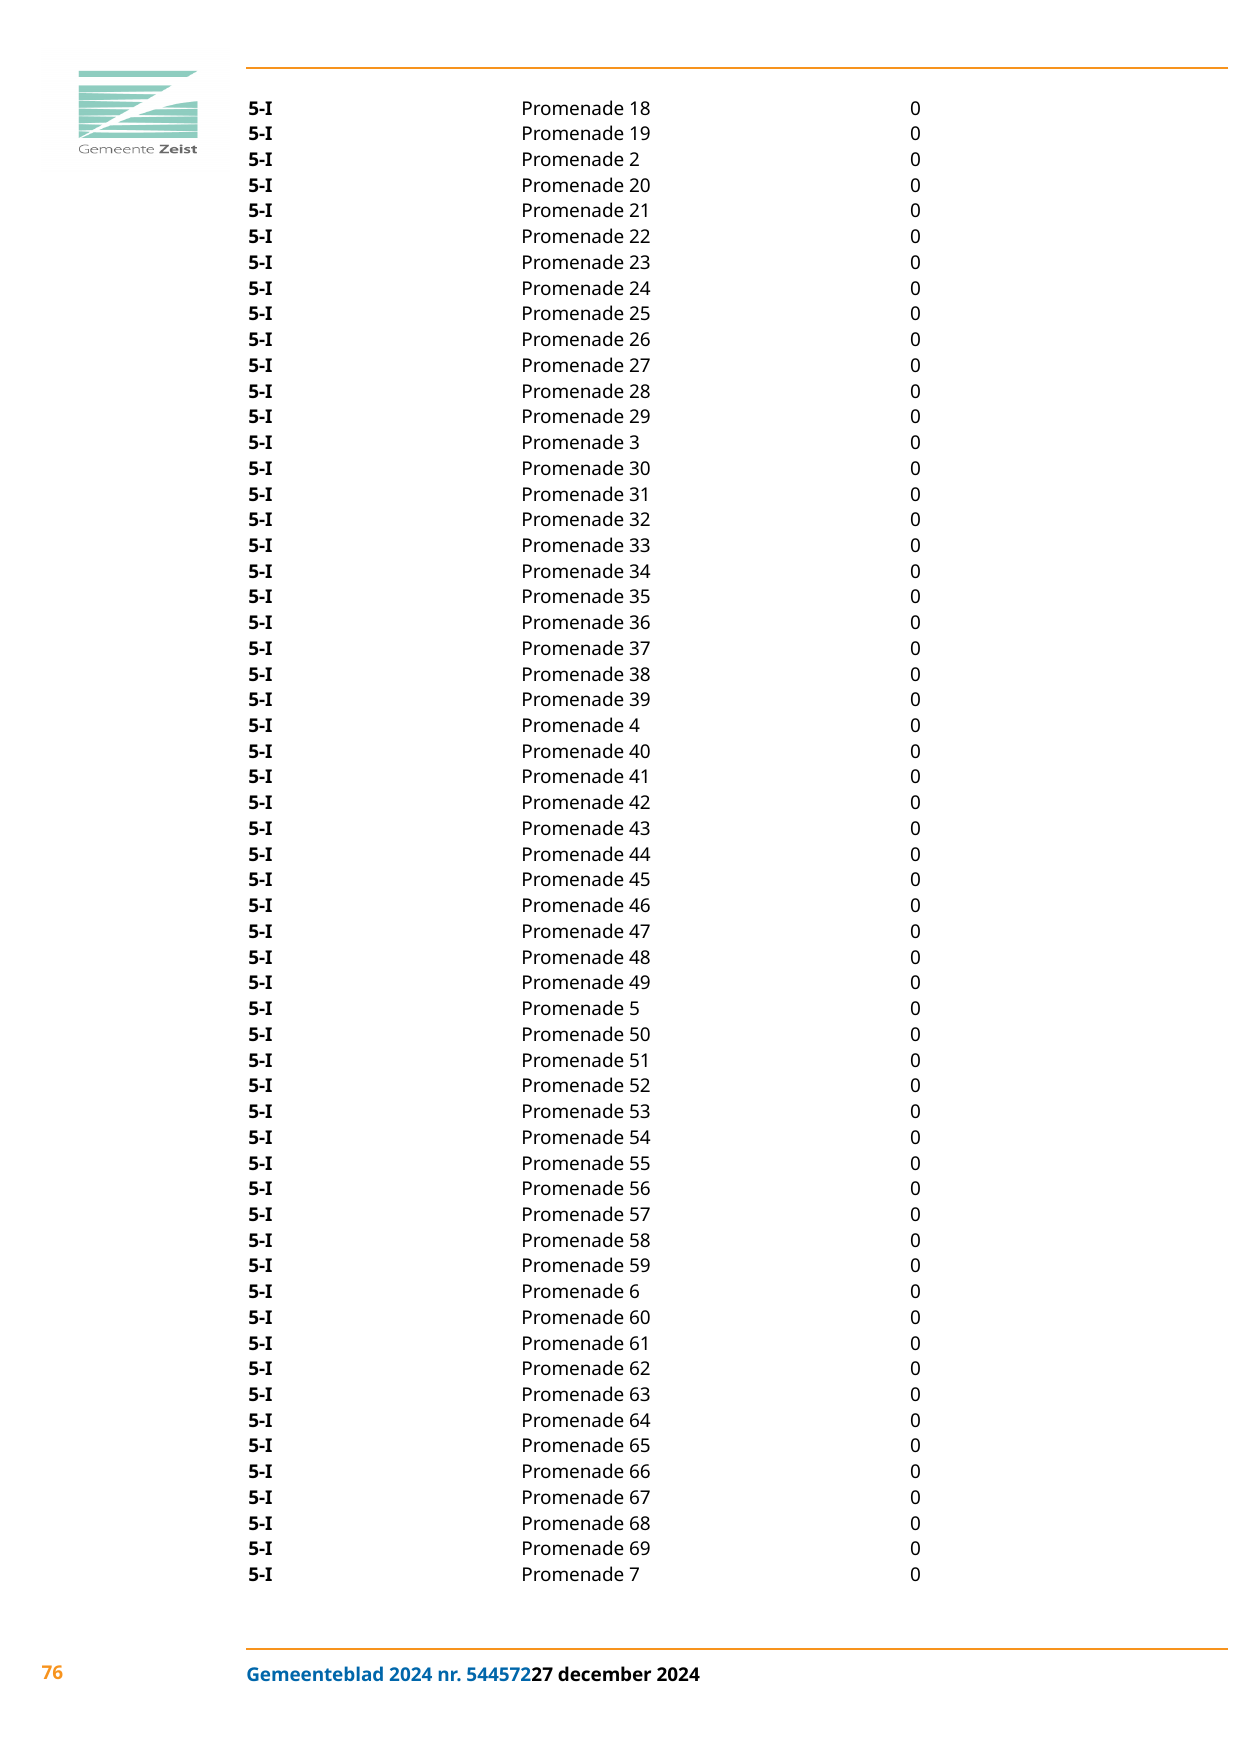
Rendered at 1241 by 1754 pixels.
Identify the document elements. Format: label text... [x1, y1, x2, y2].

table_cell 5-I [248, 1175, 521, 1201]
table_cell 5-I [248, 1356, 521, 1381]
table_cell 5-I [248, 404, 521, 429]
table_cell Promenade 67 [521, 1484, 910, 1510]
table_cell 5-I [248, 1536, 521, 1561]
table_cell 0 [910, 584, 1152, 609]
table_cell 5-I [248, 95, 521, 121]
table_cell 5-I [248, 558, 521, 584]
table_cell 0 [910, 1278, 1152, 1304]
table_cell Promenade 2 [521, 146, 910, 172]
table_cell 0 [910, 970, 1152, 995]
table_cell 0 [910, 1098, 1152, 1124]
table_cell 5-I [248, 1381, 521, 1407]
table_cell 5-I [248, 198, 521, 223]
table_cell Promenade 64 [521, 1407, 910, 1433]
table_cell Promenade 39 [521, 687, 910, 712]
table_cell 5-I [248, 1459, 521, 1484]
table_cell Promenade 45 [521, 867, 910, 892]
table_cell 5-I [248, 121, 521, 146]
table_cell 0 [910, 1253, 1152, 1278]
table_cell 0 [910, 918, 1152, 944]
table_cell 0 [910, 198, 1152, 223]
table_cell 0 [910, 352, 1152, 378]
table_cell Promenade 61 [521, 1330, 910, 1356]
table_cell 0 [910, 558, 1152, 584]
table_cell Promenade 20 [521, 172, 910, 198]
table_cell 0 [910, 738, 1152, 764]
table_cell 0 [910, 1407, 1152, 1433]
table_cell 0 [910, 1304, 1152, 1330]
table_cell Promenade 63 [521, 1381, 910, 1407]
table_cell 0 [910, 1561, 1152, 1587]
table_cell 5-I [248, 1561, 521, 1587]
table_cell Promenade 65 [521, 1433, 910, 1458]
table_cell 0 [910, 275, 1152, 301]
table_cell 0 [910, 1356, 1152, 1381]
table_cell Promenade 37 [521, 635, 910, 661]
table_cell Promenade 40 [521, 738, 910, 764]
table_cell 5-I [248, 275, 521, 301]
table_cell 5-I [248, 712, 521, 738]
table_cell Promenade 49 [521, 970, 910, 995]
table_cell 5-I [248, 893, 521, 918]
table_cell Promenade 46 [521, 893, 910, 918]
table_cell 0 [910, 661, 1152, 687]
table_cell 5-I [248, 249, 521, 275]
table_cell Promenade 53 [521, 1098, 910, 1124]
table_cell 0 [910, 635, 1152, 661]
table_cell Promenade 22 [521, 224, 910, 249]
table_cell 5-I [248, 146, 521, 172]
table_cell Promenade 43 [521, 815, 910, 841]
table_cell 5-I [248, 352, 521, 378]
table_cell 5-I [248, 609, 521, 635]
table_cell Promenade 18 [521, 95, 910, 121]
table_cell Promenade 29 [521, 404, 910, 429]
table_cell Promenade 52 [521, 1073, 910, 1098]
table_cell 0 [910, 815, 1152, 841]
table_cell Promenade 55 [521, 1150, 910, 1175]
table_cell 5-I [248, 1098, 521, 1124]
table_cell 5-I [248, 1021, 521, 1047]
table_cell 5-I [248, 790, 521, 815]
table_cell Promenade 26 [521, 326, 910, 352]
table_cell 0 [910, 1175, 1152, 1201]
table_cell 5-I [248, 661, 521, 687]
table_cell Promenade 41 [521, 764, 910, 789]
table_cell Promenade 59 [521, 1253, 910, 1278]
table_cell 5-I [248, 1433, 521, 1458]
table_cell 5-I [248, 687, 521, 712]
table_cell Promenade 47 [521, 918, 910, 944]
table_cell 5-I [248, 944, 521, 969]
table_cell 5-I [248, 815, 521, 841]
table_cell Promenade 34 [521, 558, 910, 584]
table_cell 0 [910, 146, 1152, 172]
picture [41, 47, 231, 172]
table_cell 5-I [248, 481, 521, 506]
table_cell Promenade 60 [521, 1304, 910, 1330]
table_cell 5-I [248, 995, 521, 1021]
table_cell 5-I [248, 584, 521, 609]
table_cell 5-I [248, 172, 521, 198]
table_cell 5-I [248, 1201, 521, 1227]
table_cell Promenade 23 [521, 249, 910, 275]
table_cell Promenade 4 [521, 712, 910, 738]
table_cell 5-I [248, 532, 521, 558]
table_cell 5-I [248, 1407, 521, 1433]
table_cell Promenade 27 [521, 352, 910, 378]
table_cell 0 [910, 893, 1152, 918]
table_cell 5-I [248, 738, 521, 764]
table_cell 0 [910, 1021, 1152, 1047]
table_cell 5-I [248, 506, 521, 532]
table_cell Promenade 62 [521, 1356, 910, 1381]
table_cell 5-I [248, 970, 521, 995]
table_cell 0 [910, 506, 1152, 532]
table_cell 0 [910, 867, 1152, 892]
table_cell 5-I [248, 1227, 521, 1253]
table_cell Promenade 30 [521, 455, 910, 481]
table_cell 5-I [248, 764, 521, 789]
table_cell 5-I [248, 429, 521, 455]
table_cell Promenade 28 [521, 378, 910, 403]
table_cell Promenade 5 [521, 995, 910, 1021]
table_cell Promenade 57 [521, 1201, 910, 1227]
table_cell 0 [910, 1073, 1152, 1098]
table_cell Promenade 19 [521, 121, 910, 146]
table_cell 5-I [248, 1278, 521, 1304]
table_cell 0 [910, 1536, 1152, 1561]
table_cell 0 [910, 1510, 1152, 1536]
table_cell Promenade 7 [521, 1561, 910, 1587]
table_cell 0 [910, 378, 1152, 403]
table_cell 5-I [248, 635, 521, 661]
table_cell Promenade 32 [521, 506, 910, 532]
table_cell 5-I [248, 224, 521, 249]
table_cell 0 [910, 95, 1152, 121]
table_cell 0 [910, 995, 1152, 1021]
table_cell 5-I [248, 1484, 521, 1510]
table_cell Promenade 33 [521, 532, 910, 558]
table_cell 5-I [248, 455, 521, 481]
table_cell 0 [910, 841, 1152, 867]
table_cell 5-I [248, 1510, 521, 1536]
table_cell 5-I [248, 301, 521, 326]
table_cell 0 [910, 712, 1152, 738]
table_cell Promenade 44 [521, 841, 910, 867]
table_cell 0 [910, 481, 1152, 506]
table_cell Promenade 48 [521, 944, 910, 969]
table_cell 5-I [248, 841, 521, 867]
table_cell Promenade 56 [521, 1175, 910, 1201]
table_cell 0 [910, 1124, 1152, 1150]
table_cell 0 [910, 172, 1152, 198]
table_cell 5-I [248, 1330, 521, 1356]
table_cell Promenade 31 [521, 481, 910, 506]
table_cell 5-I [248, 1150, 521, 1175]
table_cell 0 [910, 1201, 1152, 1227]
table_cell Promenade 38 [521, 661, 910, 687]
table_cell 0 [910, 1484, 1152, 1510]
table_cell 0 [910, 1433, 1152, 1458]
table_cell Promenade 69 [521, 1536, 910, 1561]
table_cell 5-I [248, 867, 521, 892]
table_cell 0 [910, 764, 1152, 789]
table_cell Promenade 24 [521, 275, 910, 301]
table_cell Promenade 51 [521, 1047, 910, 1072]
table_cell 0 [910, 609, 1152, 635]
table_cell Promenade 50 [521, 1021, 910, 1047]
table_cell 0 [910, 1330, 1152, 1356]
table_cell 0 [910, 944, 1152, 969]
table_cell 0 [910, 249, 1152, 275]
table_cell 5-I [248, 1047, 521, 1072]
table_cell 0 [910, 790, 1152, 815]
table_cell 0 [910, 121, 1152, 146]
table_cell 5-I [248, 378, 521, 403]
table_cell 0 [910, 1047, 1152, 1072]
table_cell 0 [910, 532, 1152, 558]
table_cell 0 [910, 1150, 1152, 1175]
table_cell Promenade 54 [521, 1124, 910, 1150]
table_cell 0 [910, 1459, 1152, 1484]
table_cell 0 [910, 301, 1152, 326]
table_cell 5-I [248, 1073, 521, 1098]
table_cell 5-I [248, 326, 521, 352]
table_cell Promenade 3 [521, 429, 910, 455]
table_cell Promenade 6 [521, 1278, 910, 1304]
table_cell 0 [910, 1227, 1152, 1253]
table_cell Promenade 68 [521, 1510, 910, 1536]
table_cell 0 [910, 429, 1152, 455]
table_cell Promenade 36 [521, 609, 910, 635]
table_cell 0 [910, 1381, 1152, 1407]
table_cell 0 [910, 326, 1152, 352]
table_cell Promenade 25 [521, 301, 910, 326]
table_cell Promenade 42 [521, 790, 910, 815]
table_cell 0 [910, 455, 1152, 481]
table_cell Promenade 58 [521, 1227, 910, 1253]
table_cell 5-I [248, 918, 521, 944]
table_cell 0 [910, 224, 1152, 249]
table_cell 5-I [248, 1253, 521, 1278]
table_cell 5-I [248, 1304, 521, 1330]
table_cell Promenade 35 [521, 584, 910, 609]
table_cell 0 [910, 404, 1152, 429]
table_cell Promenade 66 [521, 1459, 910, 1484]
table_cell 0 [910, 687, 1152, 712]
table_cell Promenade 21 [521, 198, 910, 223]
table_cell 5-I [248, 1124, 521, 1150]
